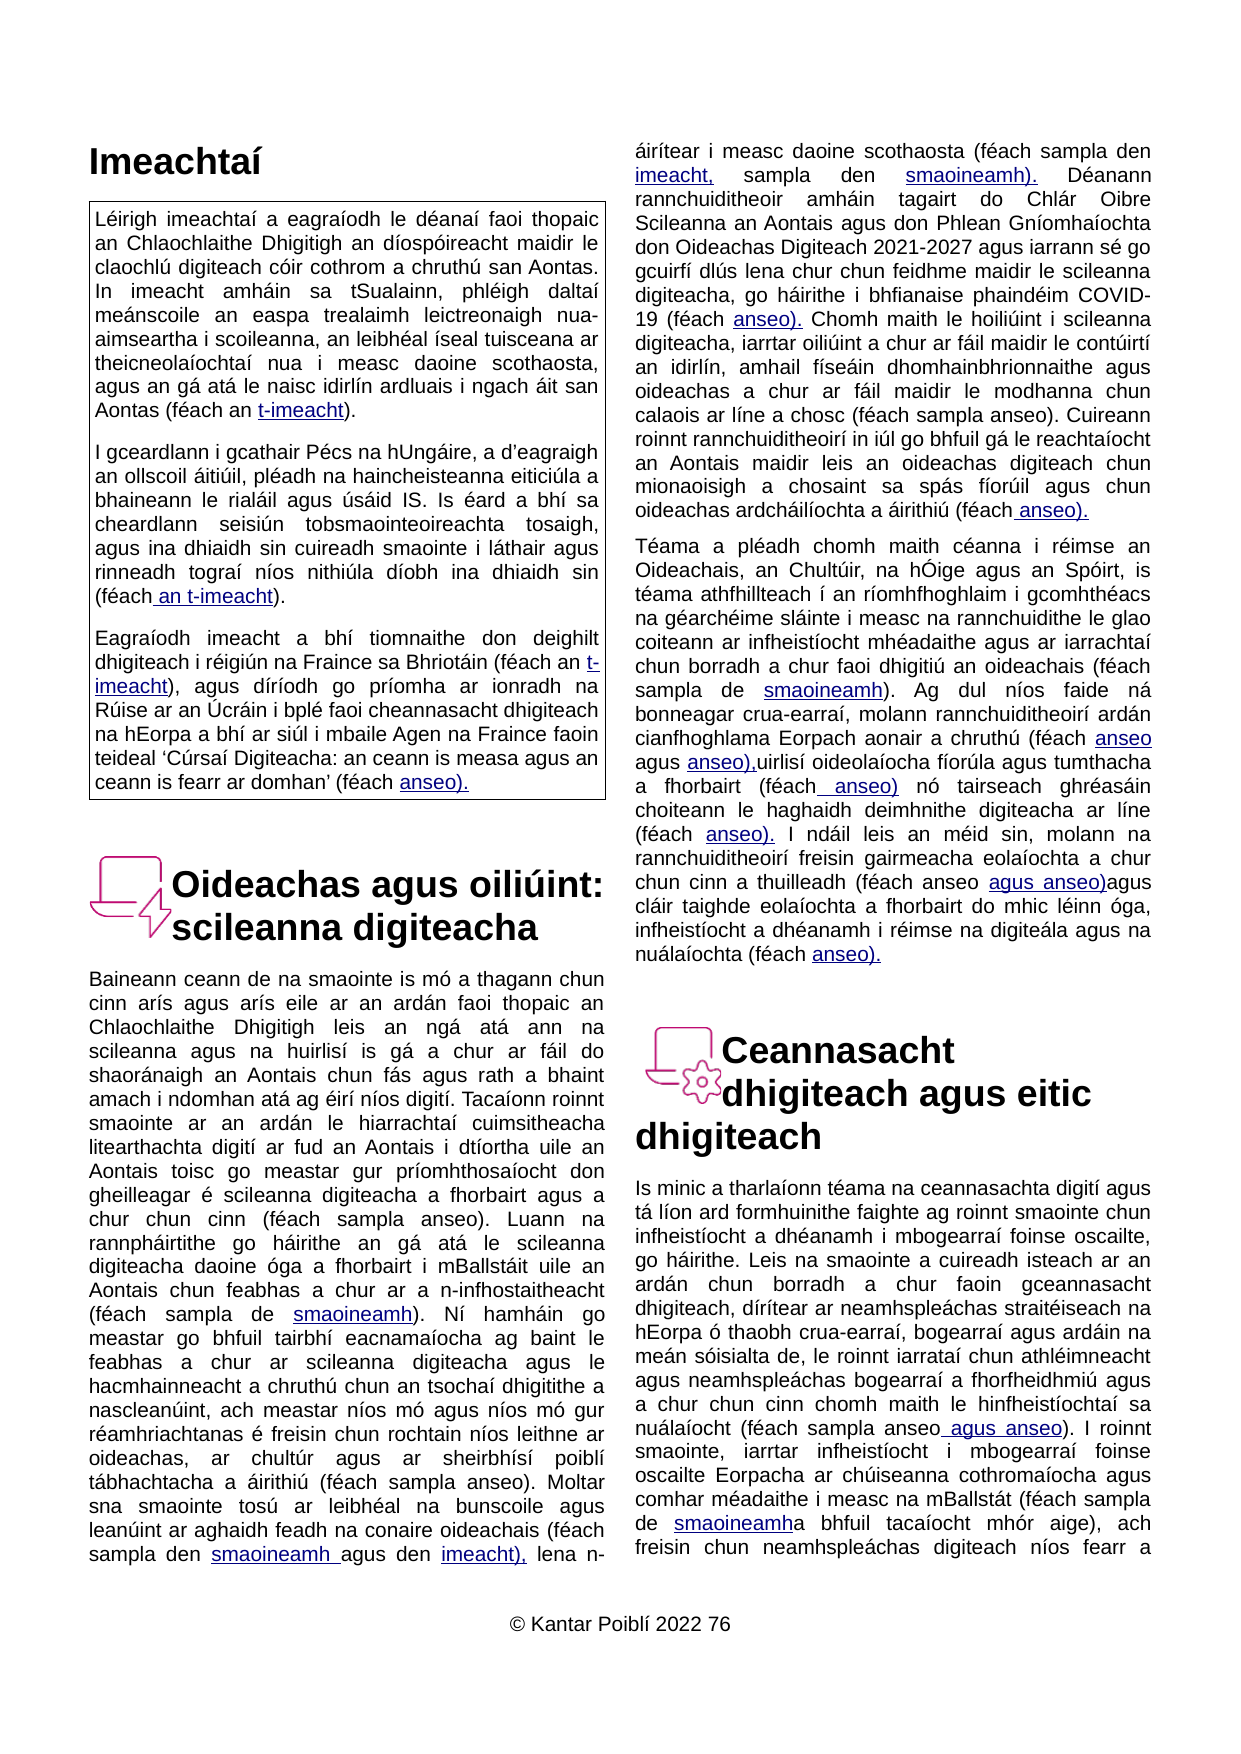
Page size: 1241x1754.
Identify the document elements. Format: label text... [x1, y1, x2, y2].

picture [645, 1027, 722, 1104]
text Is minic a tharlaíonn téama na ceannasachta digití agus tá líon ard formhuinithe faighte ag roinnt smaointe chun infheistíocht a dhéanamh i mbogearraí foinse oscailte, go háirithe. Leis na smaointe a cuireadh isteach ar an ardán chun borradh a chur faoin gceannasacht dhigiteach, dírítear ar neamhspleáchas straitéiseach na hEorpa ó thaobh crua-earraí, bogearraí agus ardáin na meán sóisialta de, le roinnt iarrataí chun athléimneacht agus neamhspleáchas bogearraí a fhorfheidhmiú agus a chur chun cinn chomh maith le hinfheistíochtaí sa nuálaíocht (féach sampla anseo agus anseo). I roinnt smaointe, iarrtar infheistíocht i mbogearraí foinse oscailte Eorpacha ar chúiseanna cothromaíocha agus comhar méadaithe i measc na mBallstát (féach sampla de smaoineamha bhfuil tacaíocht mhór aige), ach freisin chun neamhspleáchas digiteach níos fearr a [635, 1176, 1152, 1559]
text Léirigh imeachtaí a eagraíodh le déanaí faoi thopaic an Chlaochlaithe Dhigitigh an díospóireacht maidir le claochlú digiteach cóir cothrom a chruthú san Aontas. In imeacht amháin sa tSualainn, phléigh daltaí meánscoile an easpa trealaimh leictreonaigh nua-aimseartha i scoileanna, an leibhéal íseal tuisceana ar theicneolaíochtaí nua i measc daoine scothaosta, agus an gá atá le naisc idirlín ardluais i ngach áit san Aontas (féach an t-imeacht). [90, 202, 605, 428]
subtitle Ceannasacht dhigiteach agus eitic dhigiteach [635, 1104, 1152, 1157]
text Téama a pléadh chomh maith céanna i réimse an Oideachais, an Chultúir, na hÓige agus an Spóirt, is téama athfhillteach í an ríomhfhoghlaim i gcomhthéacs na géarchéime sláinte i measc na rannchuidithe le glao coiteann ar infheistíocht mhéadaithe agus ar iarrachtaí chun borradh a chur faoi dhigitiú an oideachais (féach sampla de smaoineamh). Ag dul níos faide ná bonneagar crua-earraí, molann rannchuiditheoirí ardán cianfhoghlama Eorpach aonair a chruthú (féach anseo agus anseo),uirlisí oideolaíocha fíorúla agus tumthacha a fhorbairt (féach anseo) nó tairseach ghréasáin choiteann le haghaidh deimhnithe digiteacha ar líne (féach anseo). I ndáil leis an méid sin, molann na rannchuiditheoirí freisin gairmeacha eolaíochta a chur chun cinn a thuilleadh (féach anseo agus anseo)agus cláir taighde eolaíochta a fhorbairt do mhic léinn óga, infheistíocht a dhéanamh i réimse na digiteála agus na nuálaíochta (féach anseo). [635, 534, 1152, 965]
text Eagraíodh imeacht a bhí tiomnaithe don deighilt dhigiteach i réigiún na Fraince sa Bhriotáin (féach an t-imeacht), agus díríodh go príomha ar ionradh na Rúise ar an Úcráin i bplé faoi cheannasacht dhigiteach na hEorpa a bhí ar siúl i mbaile Agen na Fraince faoin teideal ‘Cúrsaí Digiteacha: an ceann is measa agus an ceann is fearr ar domhan’ (féach anseo). [90, 620, 605, 799]
subtitle Oideachas agus oiliúint: scileanna digiteacha [88, 862, 605, 948]
text áirítear i measc daoine scothaosta (féach sampla den imeacht, sampla den smaoineamh). Déanann rannchuiditheoir amháin tagairt do Chlár Oibre Scileanna an Aontais agus don Phlean Gníomhaíochta don Oideachas Digiteach 2021-2027 agus iarrann sé go gcuirfí dlús lena chur chun feidhme maidir le scileanna digiteacha, go háirithe i bhfianaise phaindéim COVID-19 (féach anseo). Chomh maith le hoiliúint i scileanna digiteacha, iarrtar oiliúint a chur ar fáil maidir le contúirtí an idirlín, amhail físeáin dhomhainbhrionnaithe agus oideachas a chur ar fáil maidir le modhanna chun calaois ar líne a chosc (féach sampla anseo). Cuireann roinnt rannchuiditheoirí in iúl go bhfuil gá le reachtaíocht an Aontais maidir leis an oideachas digiteach chun mionaoisigh a chosaint sa spás fíorúil agus chun oideachas ardcháilíochta a áirithiú (féach anseo). [635, 139, 1152, 522]
subtitle Imeachtaí [88, 139, 605, 182]
text I gceardlann i gcathair Pécs na hUngáire, a d’eagraigh an ollscoil áitiúil, pléadh na haincheisteanna eiticiúla a bhaineann le rialáil agus úsáid IS. Is éard a bhí sa cheardlann seisiún tobsmaointeoireachta tosaigh, agus ina dhiaidh sin cuireadh smaointe i láthair agus rinneadh tograí níos nithiúla díobh ina dhiaidh sin (féach an t-imeacht). [90, 434, 605, 614]
text Baineann ceann de na smaointe is mó a thagann chun cinn arís agus arís eile ar an ardán faoi thopaic an Chlaochlaithe Dhigitigh leis an ngá atá ann na scileanna agus na huirlisí is gá a chur ar fáil do shaoránaigh an Aontais chun fás agus rath a bhaint amach i ndomhan atá ag éirí níos digití. Tacaíonn roinnt smaointe ar an ardán le hiarrachtaí cuimsitheacha litearthachta digití ar fud an Aontais i dtíortha uile an Aontais toisc go meastar gur príomhthosaíocht don gheilleagar é scileanna digiteacha a fhorbairt agus a chur chun cinn (féach sampla anseo). Luann na rannpháirtithe go háirithe an gá atá le scileanna digiteacha daoine óga a fhorbairt i mBallstáit uile an Aontais chun feabhas a chur ar a n-infhostaitheacht (féach sampla de smaoineamh). Ní hamháin go meastar go bhfuil tairbhí eacnamaíocha ag baint le feabhas a chur ar scileanna digiteacha agus le hacmhainneacht a chruthú chun an tsochaí dhigitithe a nascleanúint, ach meastar níos mó agus níos mó gur réamhriachtanas é freisin chun rochtain níos leithne ar oideachas, ar chultúr agus ar sheirbhísí poiblí tábhachtacha a áirithiú (féach sampla anseo). Moltar sna smaointe tosú ar leibhéal na bunscoile agus leanúint ar aghaidh feadh na conaire oideachais (féach sampla den smaoineamh agus den imeacht), lena n- [88, 967, 605, 1566]
picture [89, 856, 172, 938]
